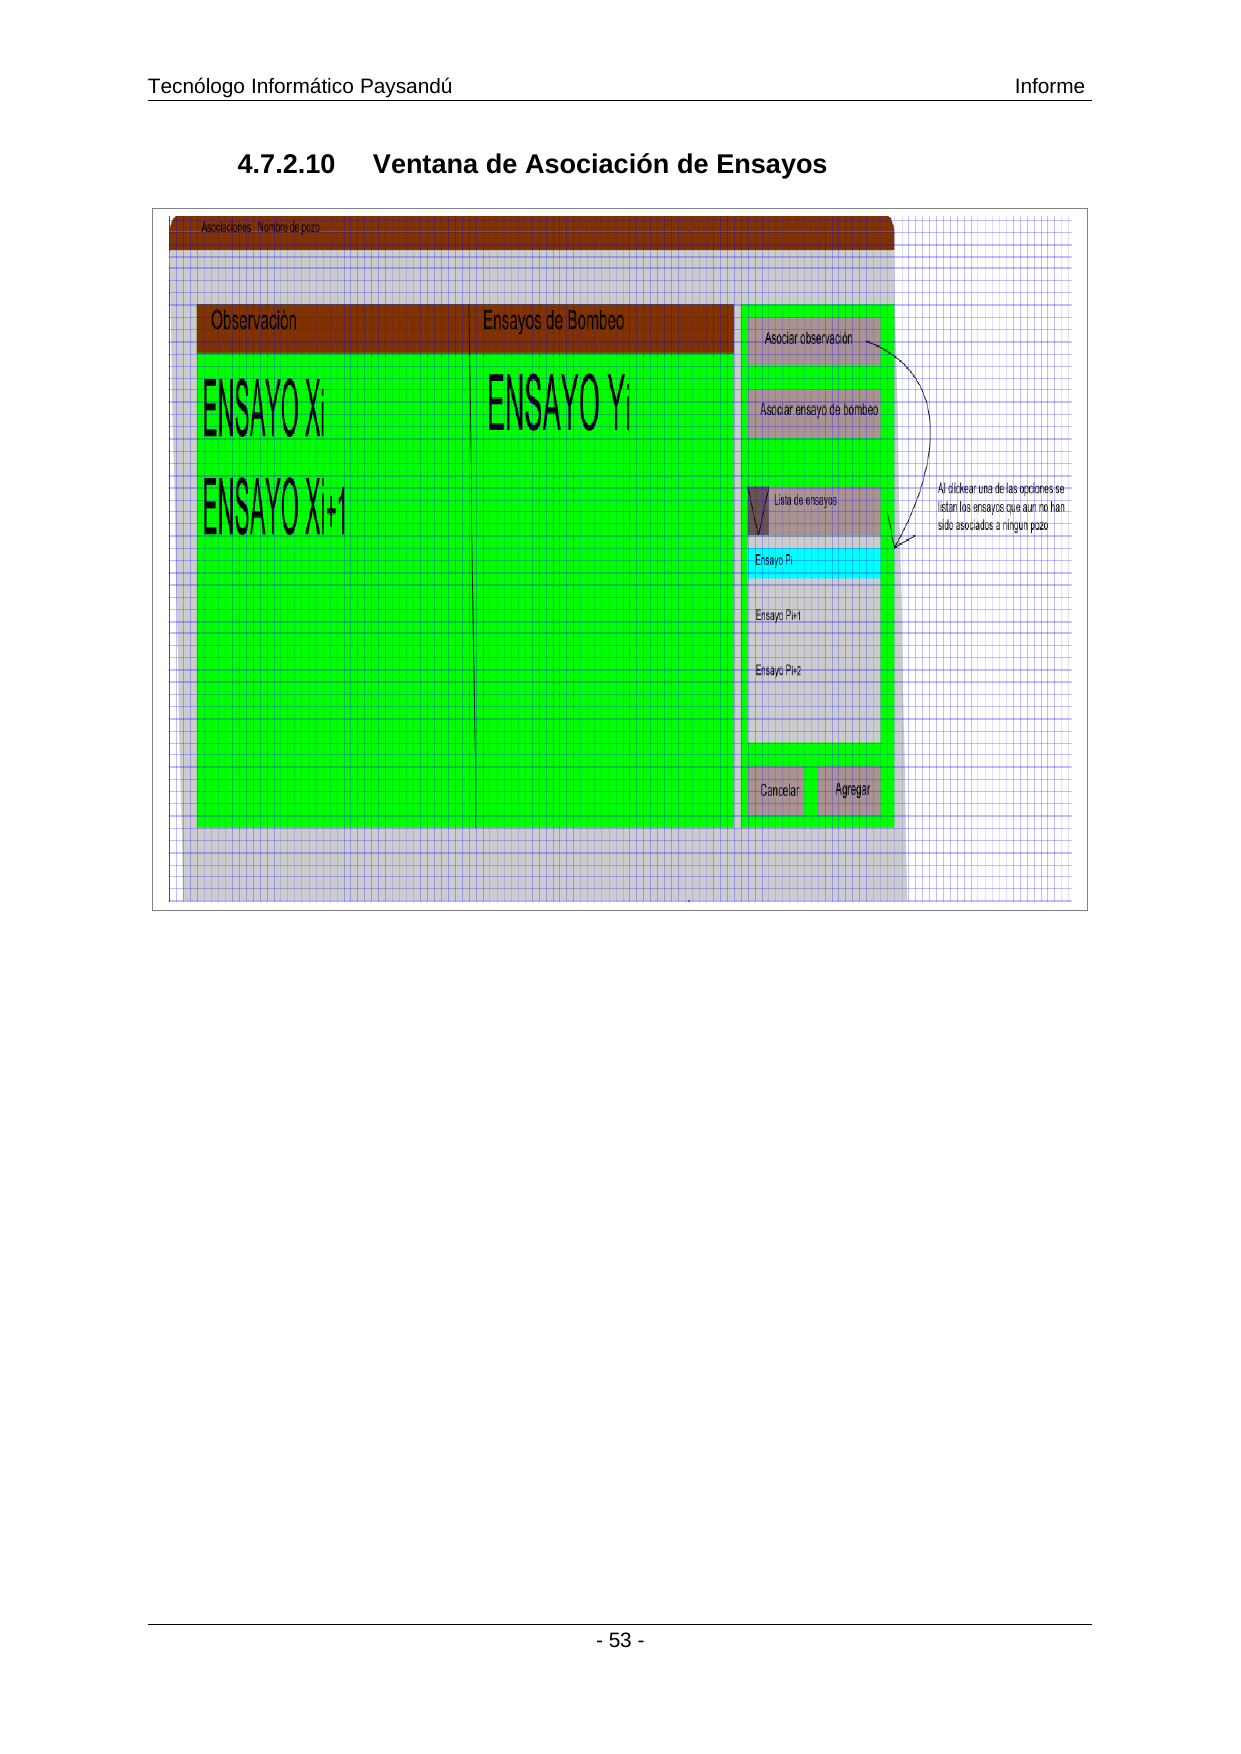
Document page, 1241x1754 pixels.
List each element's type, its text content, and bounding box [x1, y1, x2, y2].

subtitle Ventana de Asociación de Ensayos [237, 148, 1092, 179]
picture [168, 216, 1072, 902]
